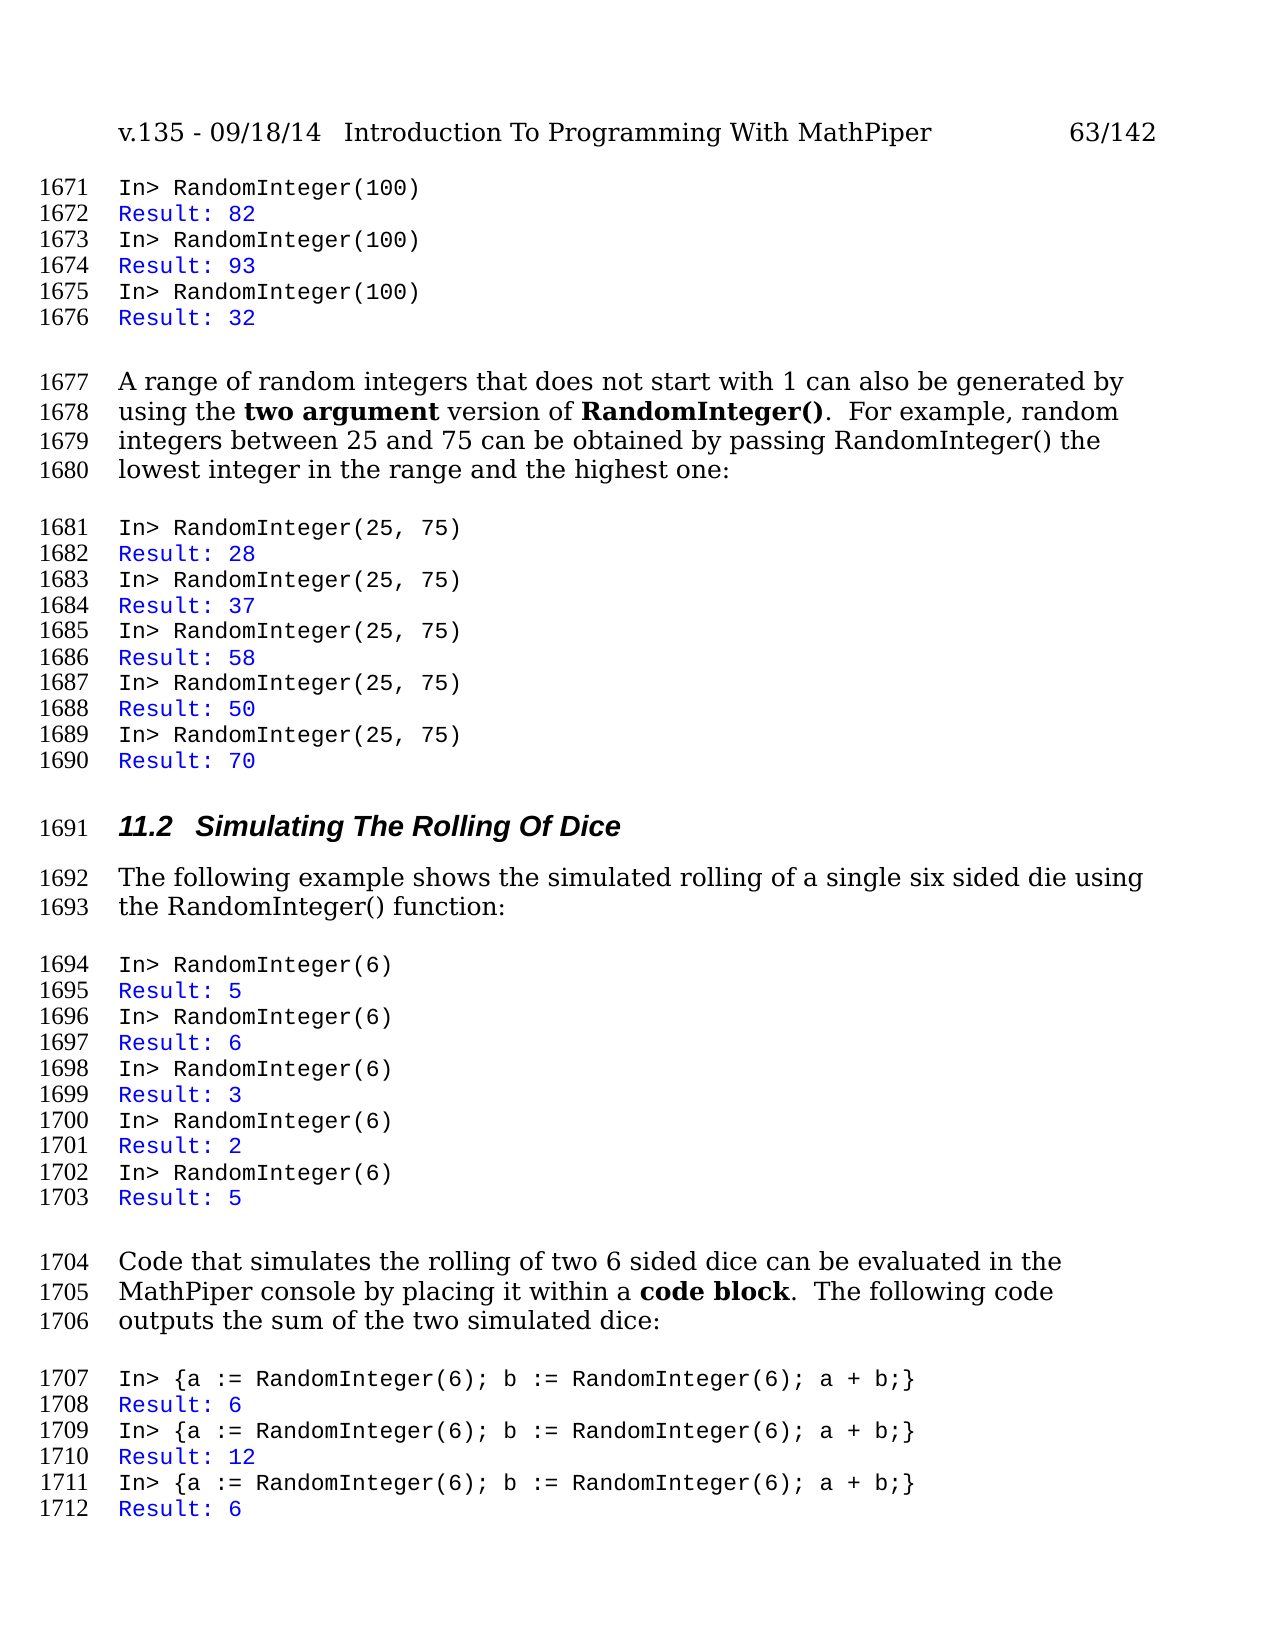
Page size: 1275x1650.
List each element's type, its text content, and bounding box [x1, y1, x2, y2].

text A range of random integers that does not start with 1 can also be generated by using the two argument version of RandomInteger(). For example, random integers between 25 and 75 can be obtained by passing RandomInteger() the lowest integer in the range and the highest one: [118, 367, 1157, 484]
text In> RandomInteger(6) [118, 953, 1157, 979]
text Result: 6 [118, 1393, 1157, 1419]
text In> RandomInteger(100) [118, 229, 1157, 254]
text In> RandomInteger(100) [118, 177, 1157, 203]
text In> RandomInteger(6) [118, 1109, 1157, 1135]
text In> RandomInteger(25, 75) [118, 516, 1157, 542]
text In> RandomInteger(25, 75) [118, 672, 1157, 698]
text Result: 37 [118, 594, 1157, 620]
text In> RandomInteger(25, 75) [118, 620, 1157, 646]
text Result: 82 [118, 203, 1157, 229]
subtitle Simulating The Rolling Of Dice [118, 808, 1157, 842]
text In> RandomInteger(6) [118, 1057, 1157, 1083]
text In> {a := RandomInteger(6); b := RandomInteger(6); a + b;} [118, 1367, 1157, 1393]
text Result: 32 [118, 306, 1157, 332]
text Result: 6 [118, 1497, 1157, 1523]
text The following example shows the simulated rolling of a single six sided die using the RandomInteger() function: [118, 863, 1157, 921]
text Result: 6 [118, 1031, 1157, 1057]
text Result: 2 [118, 1135, 1157, 1161]
text Result: 58 [118, 646, 1157, 672]
text In> RandomInteger(100) [118, 281, 1157, 306]
text Result: 5 [118, 979, 1157, 1005]
text Code that simulates the rolling of two 6 sided dice can be evaluated in the MathPiper console by placing it within a code block. The following code outputs the sum of the two simulated dice: [118, 1248, 1157, 1335]
text Result: 12 [118, 1445, 1157, 1471]
text In> {a := RandomInteger(6); b := RandomInteger(6); a + b;} [118, 1471, 1157, 1497]
text Result: 93 [118, 254, 1157, 281]
text Result: 50 [118, 698, 1157, 724]
text Result: 70 [118, 749, 1157, 776]
text In> RandomInteger(25, 75) [118, 568, 1157, 594]
text Result: 3 [118, 1083, 1157, 1109]
text Result: 5 [118, 1187, 1157, 1213]
text In> RandomInteger(6) [118, 1161, 1157, 1187]
text Result: 28 [118, 542, 1157, 568]
text In> RandomInteger(25, 75) [118, 724, 1157, 749]
text In> RandomInteger(6) [118, 1005, 1157, 1031]
text In> {a := RandomInteger(6); b := RandomInteger(6); a + b;} [118, 1419, 1157, 1445]
